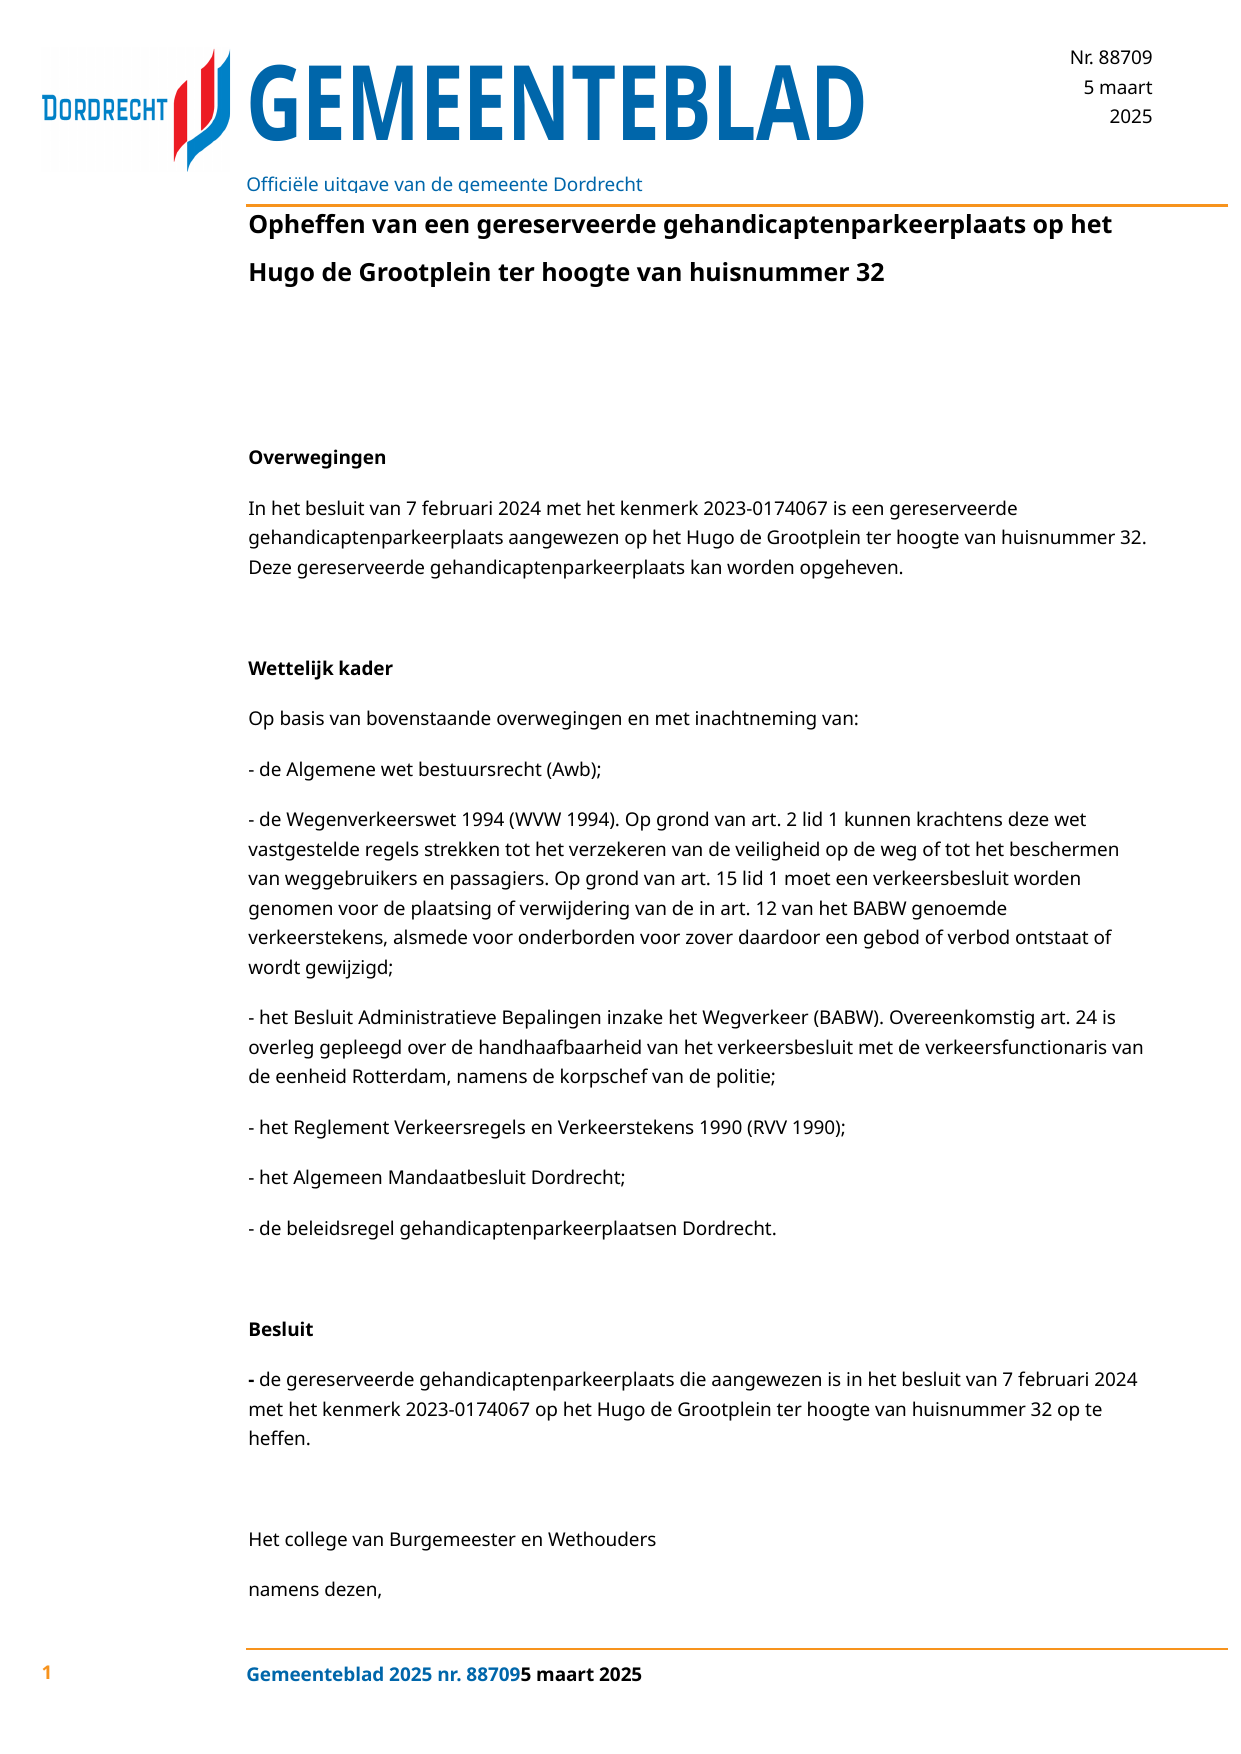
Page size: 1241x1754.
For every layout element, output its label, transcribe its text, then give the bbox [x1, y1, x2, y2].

text Besluit [248, 1316, 1152, 1341]
text Op basis van bovenstaande overwegingen en met inachtneming van: [248, 705, 1152, 731]
text - de gereserveerde gehandicaptenparkeerplaats die aangewezen is in het besluit van 7 februari 2024 met het kenmerk 2023-0174067 op het Hugo de Grootplein ter hoogte van huisnummer 32 op te heffen. [248, 1366, 1152, 1451]
text - het Reglement Verkeersregels en Verkeerstekens 1990 (RVV 1990); [248, 1114, 1152, 1140]
text - het Besluit Administratieve Bepalingen inzake het Wegverkeer (BABW). Overeenkomstig art. 24 is overleg gepleegd over de handhaafbaarheid van het verkeersbesluit met de verkeersfunctionaris van de eenheid Rotterdam, namens de korpschef van de politie; [248, 1004, 1152, 1089]
text In het besluit van 7 februari 2024 met het kenmerk 2023-0174067 is een gereserveerde gehandicaptenparkeerplaats aangewezen op het Hugo de Grootplein ter hoogte van huisnummer 32. Deze gereserveerde gehandicaptenparkeerplaats kan worden opgeheven. [248, 495, 1152, 580]
text Wettelijk kader [248, 655, 1152, 681]
picture [41, 47, 231, 172]
text Opheffen van een gereserveerde gehandicaptenparkeerplaats op het Hugo de Grootplein ter hoogte van huisnummer 32 [248, 207, 1152, 288]
text namens dezen, [248, 1577, 1152, 1602]
text - de Wegenverkeerswet 1994 (WVW 1994). Op grond van art. 2 lid 1 kunnen krachtens deze wet vastgestelde regels strekken tot het verzekeren van de veiligheid op de weg of tot het beschermen van weggebruikers en passagiers. Op grond van art. 15 lid 1 moet een verkeersbesluit worden genomen voor de plaatsing of verwijdering van de in art. 12 van het BABW genoemde verkeerstekens, alsmede voor onderborden voor zover daardoor een gebod of verbod ontstaat of wordt gewijzigd; [248, 806, 1152, 980]
text - de beleidsregel gehandicaptenparkeerplaatsen Dordrecht. [248, 1215, 1152, 1241]
text - het Algemeen Mandaatbesluit Dordrecht; [248, 1164, 1152, 1190]
text Het college van Burgemeester en Wethouders [248, 1526, 1152, 1552]
text - de Algemene wet bestuursrecht (Awb); [248, 756, 1152, 781]
text Overwegingen [248, 444, 1152, 470]
